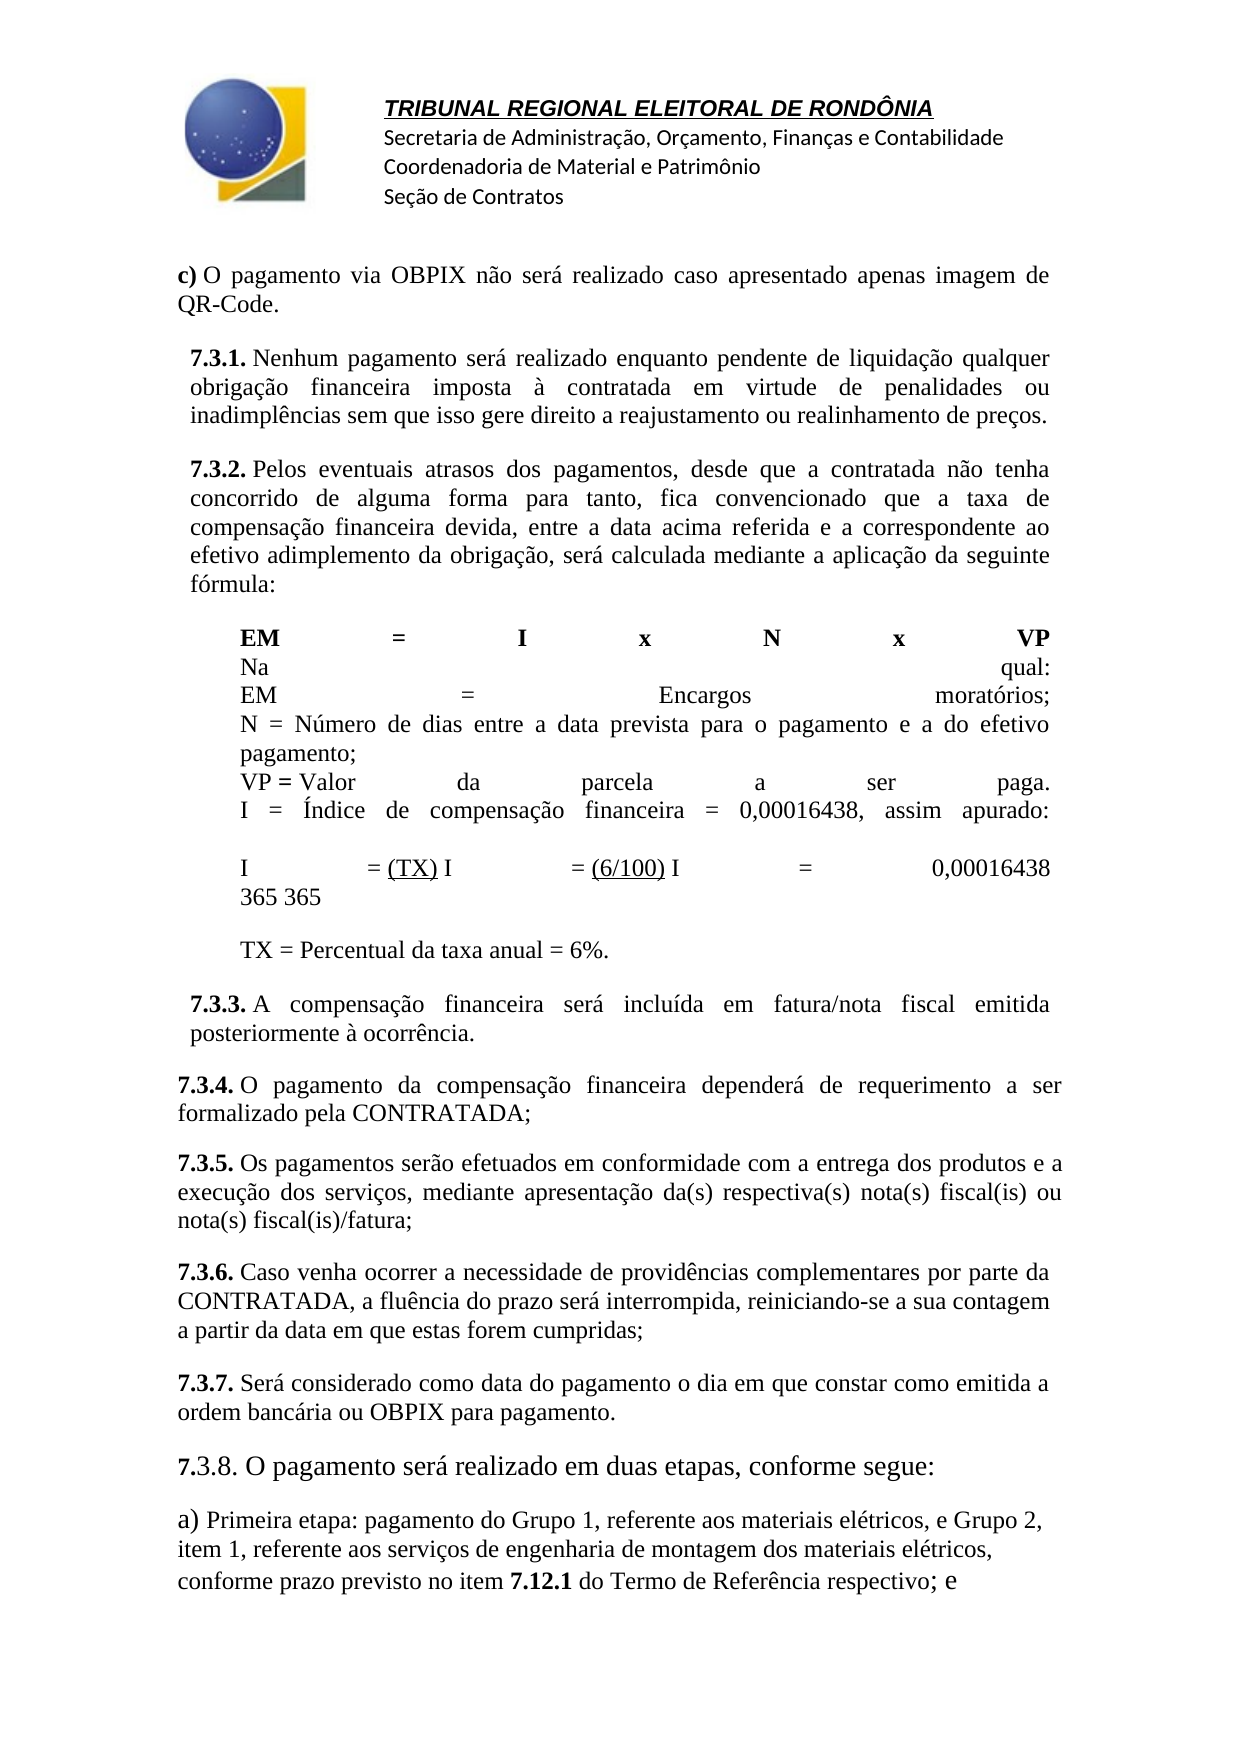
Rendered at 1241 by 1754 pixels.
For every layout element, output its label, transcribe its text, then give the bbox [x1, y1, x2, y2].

text 7.3.7. Será considerado como data do pagamento o dia em que constar como emitida a ordem bancária ou OBPIX para pagamento. [177, 1368, 1051, 1426]
text 7.3.8. O pagamento será realizado em duas etapas, conforme segue: [177, 1449, 1063, 1481]
text a) Primeira etapa: pagamento do Grupo 1, referente aos materiais elétricos, e Grupo 2, item 1, referente aos serviços de engenharia de montagem dos materiais elétricos, conforme prazo previsto no item 7.12.1 do Termo de Referência respectivo; e [177, 1502, 1063, 1596]
text c) O pagamento via OBPIX não será realizado caso apresentado apenas imagem de QR-Code. [177, 261, 1051, 318]
text 7.3.6. Caso venha ocorrer a necessidade de providências complementares por parte da CONTRATADA, a fluência do prazo será interrompida, reiniciando-se a sua contagem a partir da data em que estas forem cumpridas; [177, 1257, 1051, 1343]
text 7.3.5. Os pagamentos serão efetuados em conformidade com a entrega dos produtos e a execução dos serviços, mediante apresentação da(s) respectiva(s) nota(s) fiscal(is) ou nota(s) fiscal(is)/fatura; [177, 1148, 1063, 1234]
text TX = Percentual da taxa anual = 6%. [240, 936, 1051, 964]
text 7.3.1. Nenhum pagamento será realizado enquanto pendente de liquidação qualquer obrigação financeira imposta à contratada em virtude de penalidades ou inadimplências sem que isso gere direito a reajustamento ou realinhamento de preços. [190, 343, 1051, 429]
text 7.3.3. A compensação financeira será incluída em fatura/nota fiscal emitida posteriormente à ocorrência. [190, 989, 1051, 1047]
text 7.3.4. O pagamento da compensação financeira dependerá de requerimento a ser formalizado pela CONTRATADA; [177, 1070, 1063, 1127]
text 7.3.2. Pelos eventuais atrasos dos pagamentos, desde que a contratada não tenha concorrido de alguma forma para tanto, fica convencionado que a taxa de compensação financeira devida, entre a data acima referida e a correspondente ao efetivo adimplemento da obrigação, será calculada mediante a aplicação da seguinte fórmula: [190, 454, 1051, 598]
text EM = I x N x VP Na qual: EM = Encargos moratórios; N = Número de dias entre a data prevista para o pagamento e a do efetivo pagamento; VP = Valor da parcela a ser paga. I = Índice de compensação financeira = 0,00016438, assim apurado: I = (TX) I = (6/100) I = 0,00016438 365 365 [240, 623, 1051, 911]
